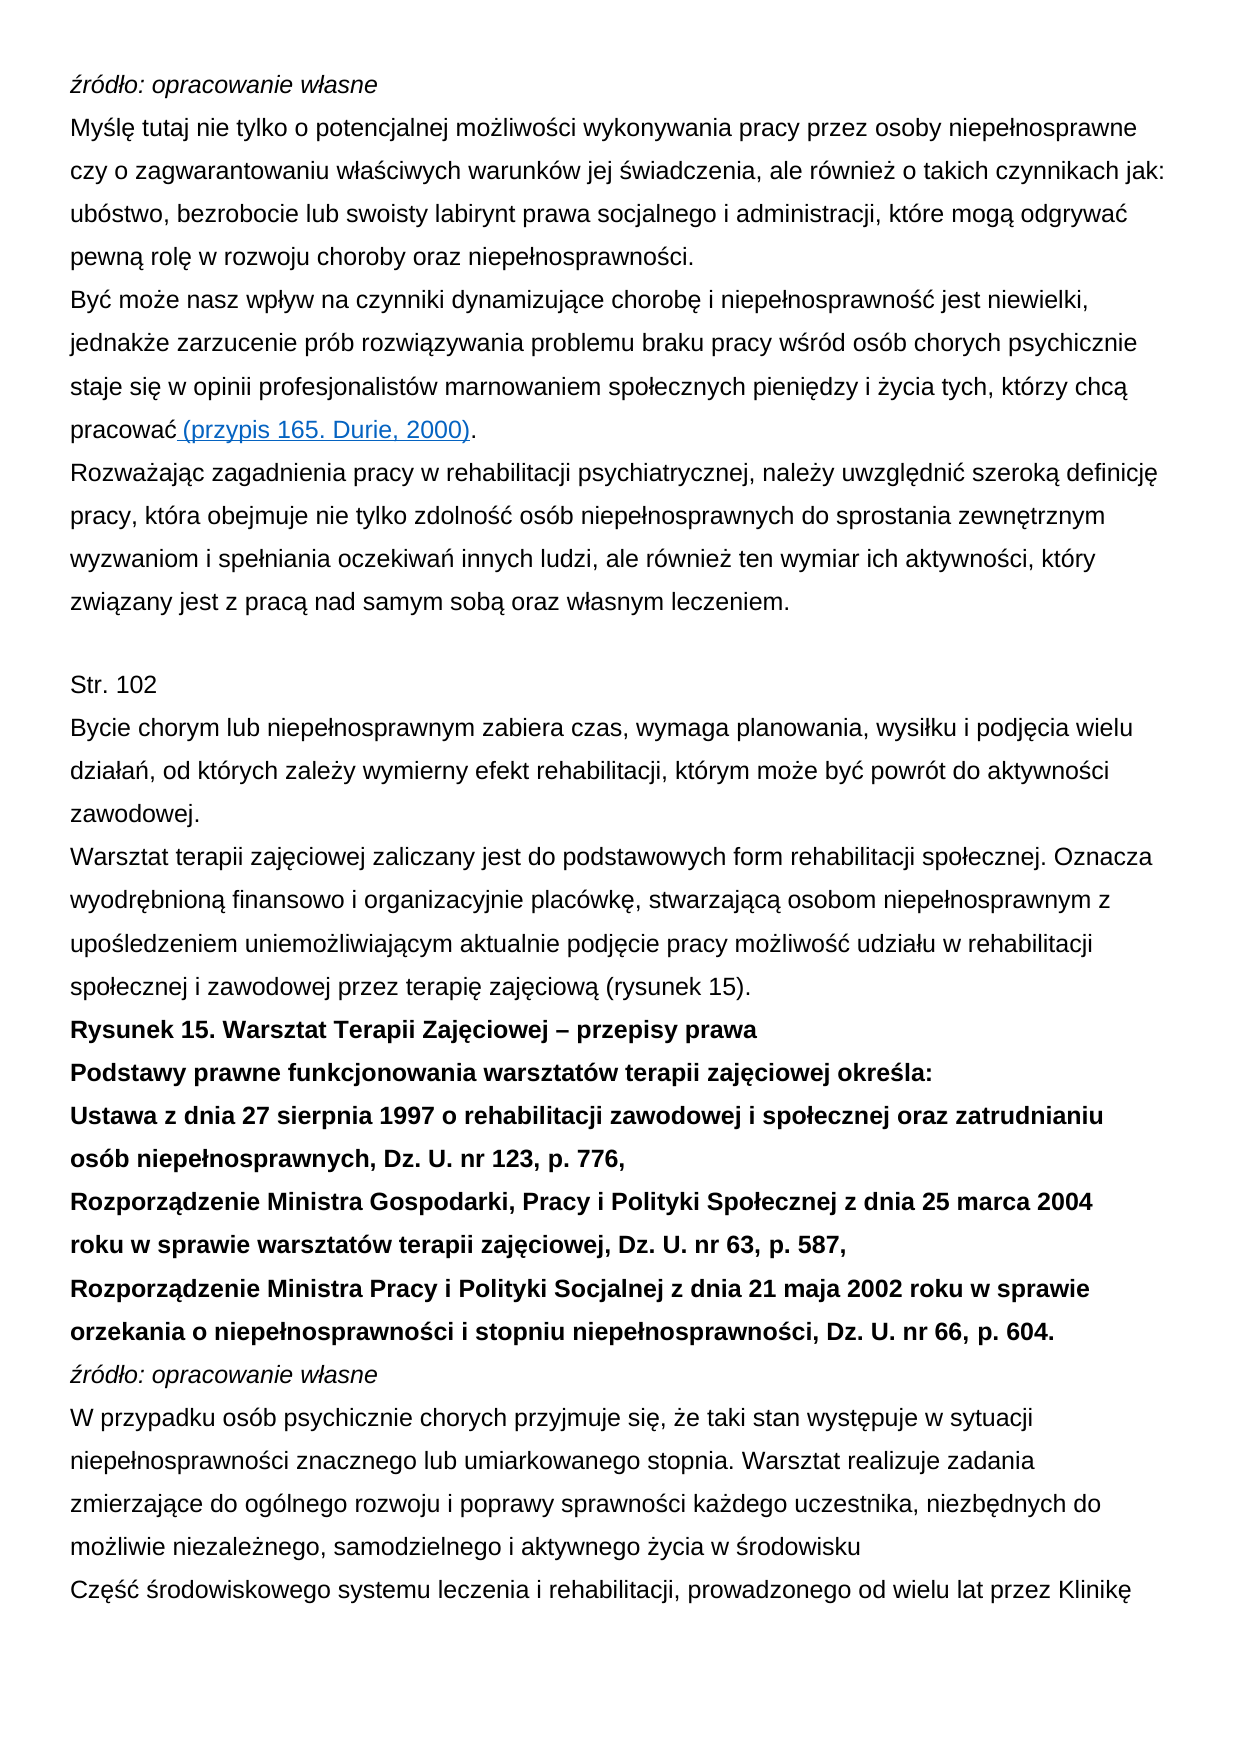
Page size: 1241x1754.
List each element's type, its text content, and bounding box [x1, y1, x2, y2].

text Myślę tutaj nie tylko o potencjalnej możliwości wykonywania pracy przez osoby niepełnosprawne czy o zagwarantowaniu właściwych warunków jej świadczenia, ale również o takich czynnikach jak: ubóstwo, bezrobocie lub swoisty labirynt prawa socjalnego i administracji, które mogą odgrywać pewną rolę w rozwoju choroby oraz niepełnosprawności. [70, 113, 1171, 271]
text Podstawy prawne funkcjonowania warsztatów terapii zajęciowej określa: [70, 1058, 1154, 1087]
text źródło: opracowanie własne [70, 70, 1171, 98]
text źródło: opracowanie własne [70, 1360, 1171, 1388]
text W przypadku osób psychicznie chorych przyjmuje się, że taki stan występuje w sytuacji niepełnosprawności znacznego lub umiarkowanego stopnia. Warsztat realizuje zadania zmierzające do ogólnego rozwoju i poprawy sprawności każdego uczestnika, niezbędnych do możliwie niezależnego, samodzielnego i aktywnego życia w środowisku [70, 1403, 1171, 1561]
text Rysunek 15. Warsztat Terapii Zajęciowej – przepisy prawa [70, 1015, 1171, 1043]
text Rozporządzenie Ministra Pracy i Polityki Socjalnej z dnia 21 maja 2002 roku w sprawie orzekania o niepełnosprawności i stopniu niepełnosprawności, Dz. U. nr 66, p. 604. [70, 1273, 1154, 1345]
text Rozważając zagadnienia pracy w rehabilitacji psychiatrycznej, należy uwzględnić szeroką definicję pracy, która obejmuje nie tylko zdolność osób niepełnosprawnych do sprostania zewnętrznym wyzwaniom i spełniania oczekiwań innych ludzi, ale również ten wymiar ich aktywności, który związany jest z pracą nad samym sobą oraz własnym leczeniem. [70, 458, 1171, 616]
text Warsztat terapii zajęciowej zaliczany jest do podstawowych form rehabilitacji społecznej. Oznacza wyodrębnioną finansowo i organizacyjnie placówkę, stwarzającą osobom niepełnosprawnym z upośledzeniem uniemożliwiającym aktualnie podjęcie pracy możliwość udziału w rehabilitacji społecznej i zawodowej przez terapię zajęciową (rysunek 15). [70, 842, 1171, 1000]
text Str. 102 [70, 670, 1171, 698]
text Być może nasz wpływ na czynniki dynamizujące chorobę i niepełnosprawność jest niewielki, jednakże zarzucenie prób rozwiązywania problemu braku pracy wśród osób chorych psychicznie staje się w opinii profesjonalistów marnowaniem społecznych pieniędzy i życia tych, którzy chcą pracować (przypis 165. Durie, 2000). [70, 285, 1171, 443]
text Ustawa z dnia 27 sierpnia 1997 o rehabilitacji zawodowej i społecznej oraz zatrudnianiu osób niepełnosprawnych, Dz. U. nr 123, p. 776, [70, 1101, 1154, 1173]
text Część środowiskowego systemu leczenia i rehabilitacji, prowadzonego od wielu lat przez Klinikę [70, 1575, 1171, 1604]
text Bycie chorym lub niepełnosprawnym zabiera czas, wymaga planowania, wysiłku i podjęcia wielu działań, od których zależy wymierny efekt rehabilitacji, którym może być powrót do aktywności zawodowej. [70, 713, 1171, 828]
text Rozporządzenie Ministra Gospodarki, Pracy i Polityki Społecznej z dnia 25 marca 2004 roku w sprawie warsztatów terapii zajęciowej, Dz. U. nr 63, p. 587, [70, 1187, 1154, 1259]
